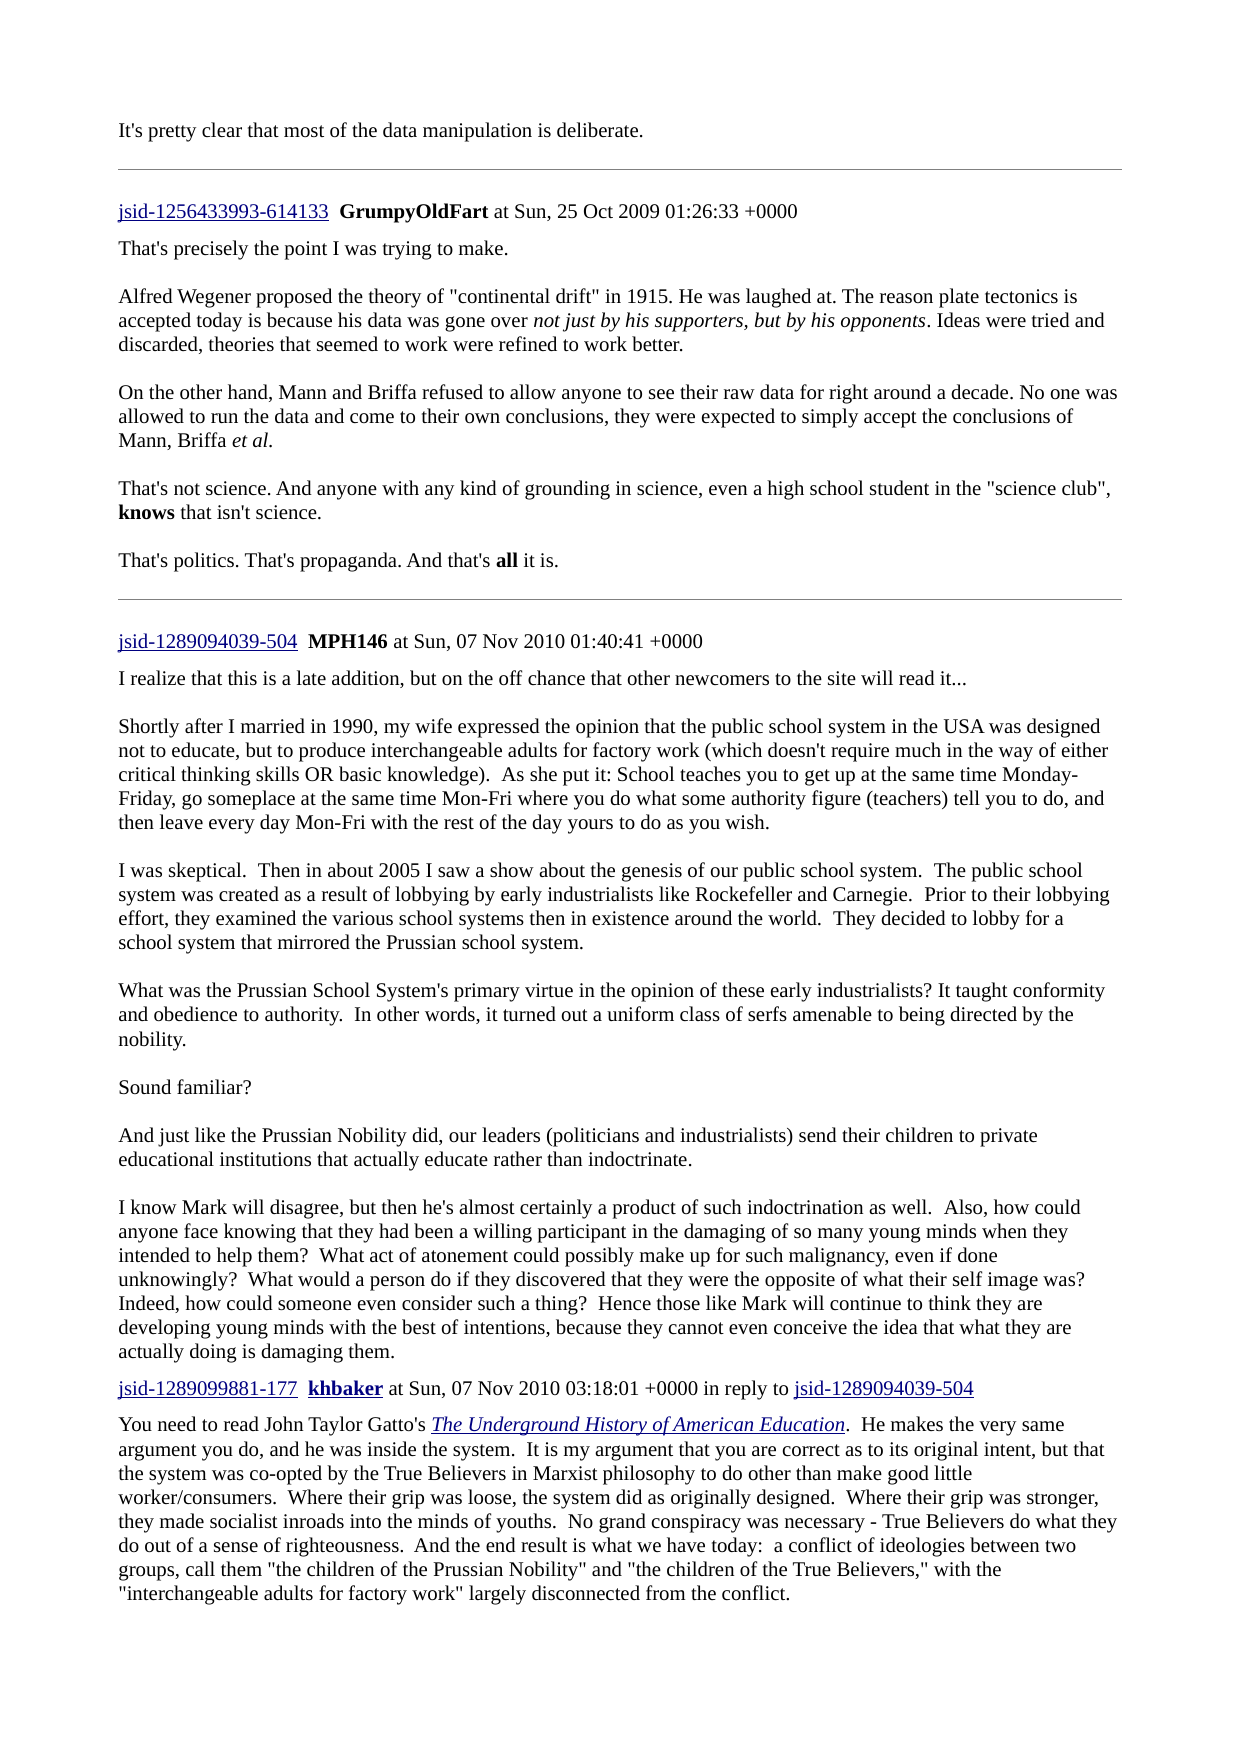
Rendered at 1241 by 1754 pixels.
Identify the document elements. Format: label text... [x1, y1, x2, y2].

text That's precisely the point I was trying to make. Alfred Wegener proposed the theory of "continental drift" in 1915. He was laughed at. The reason plate tectonics is accepted today is because his data was gone over not just by his supporters, but by his opponents. Ideas were tried and discarded, theories that seemed to work were refined to work better. On the other hand, Mann and Briffa refused to allow anyone to see their raw data for right around a decade. No one was allowed to run the data and come to their own conclusions, they were expected to simply accept the conclusions of Mann, Briffa et al. That's not science. And anyone with any kind of grounding in science, even a high school student in the "science club", knows that isn't science. That's politics. That's propaganda. And that's all it is. [118, 235, 1122, 572]
text You need to read John Taylor Gatto's The Underground History of American Education. He makes the very same argument you do, and he was inside the system. It is my argument that you are correct as to its original intent, but that the system was co-opted by the True Believers in Marxist philosophy to do other than make good little worker/consumers. Where their grip was loose, the system did as originally designed. Where their grip was stronger, they made socialist inroads into the minds of youths. No grand conspiracy was necessary - True Believers do what they do out of a sense of righteousness. And the end result is what we have today: a conflict of ideologies between two groups, call them "the children of the Prussian Nobility" and "the children of the True Believers," with the "interchangeable adults for factory work" largely disconnected from the conflict. [118, 1412, 1122, 1629]
text I realize that this is a late addition, but on the off chance that other newcomers to the site will read it... Shortly after I married in 1990, my wife expressed the opinion that the public school system in the USA was designed not to educate, but to produce interchangeable adults for factory work (which doesn't require much in the way of either critical thinking skills OR basic knowledge). As she put it: School teaches you to get up at the same time Monday-Friday, go someplace at the same time Mon-Fri where you do what some authority figure (teachers) tell you to do, and then leave every day Mon-Fri with the rest of the day yours to do as you wish. I was skeptical. Then in about 2005 I saw a show about the genesis of our public school system. The public school system was created as a result of lobbying by early industrialists like Rockefeller and Carnegie. Prior to their lobbying effort, they examined the various school systems then in existence around the world. They decided to lobby for a school system that mirrored the Prussian school system. What was the Prussian School System's primary virtue in the opinion of these early industrialists? It taught conformity and obedience to authority. In other words, it turned out a uniform class of serfs amenable to being directed by the nobility. Sound familiar? And just like the Prussian Nobility did, our leaders (politicians and industrialists) send their children to private educational institutions that actually educate rather than indoctrinate. I know Mark will disagree, but then he's almost certainly a product of such indoctrination as well. Also, how could anyone face knowing that they had been a willing participant in the damaging of so many young minds when they intended to help them? What act of atonement could possibly make up for such malignancy, even if done unknowingly? What would a person do if they discovered that they were the opposite of what their self image was? Indeed, how could someone even consider such a thing? Hence those like Mark will continue to think they are developing young minds with the best of intentions, because they cannot even conceive the idea that what they are actually doing is damaging them. [118, 666, 1122, 1363]
text It's pretty clear that most of the data manipulation is deliberate. [118, 118, 1122, 142]
text jsid-1289094039-504 MPH146 at Sun, 07 Nov 2010 01:40:41 +0000 [118, 629, 1122, 653]
text jsid-1289099881-177 khbaker at Sun, 07 Nov 2010 03:18:01 +0000 in reply to jsid-1289094039-504 [118, 1376, 1122, 1400]
text jsid-1256433993-614133 GrumpyOldFart at Sun, 25 Oct 2009 01:26:33 +0000 [118, 199, 1122, 223]
